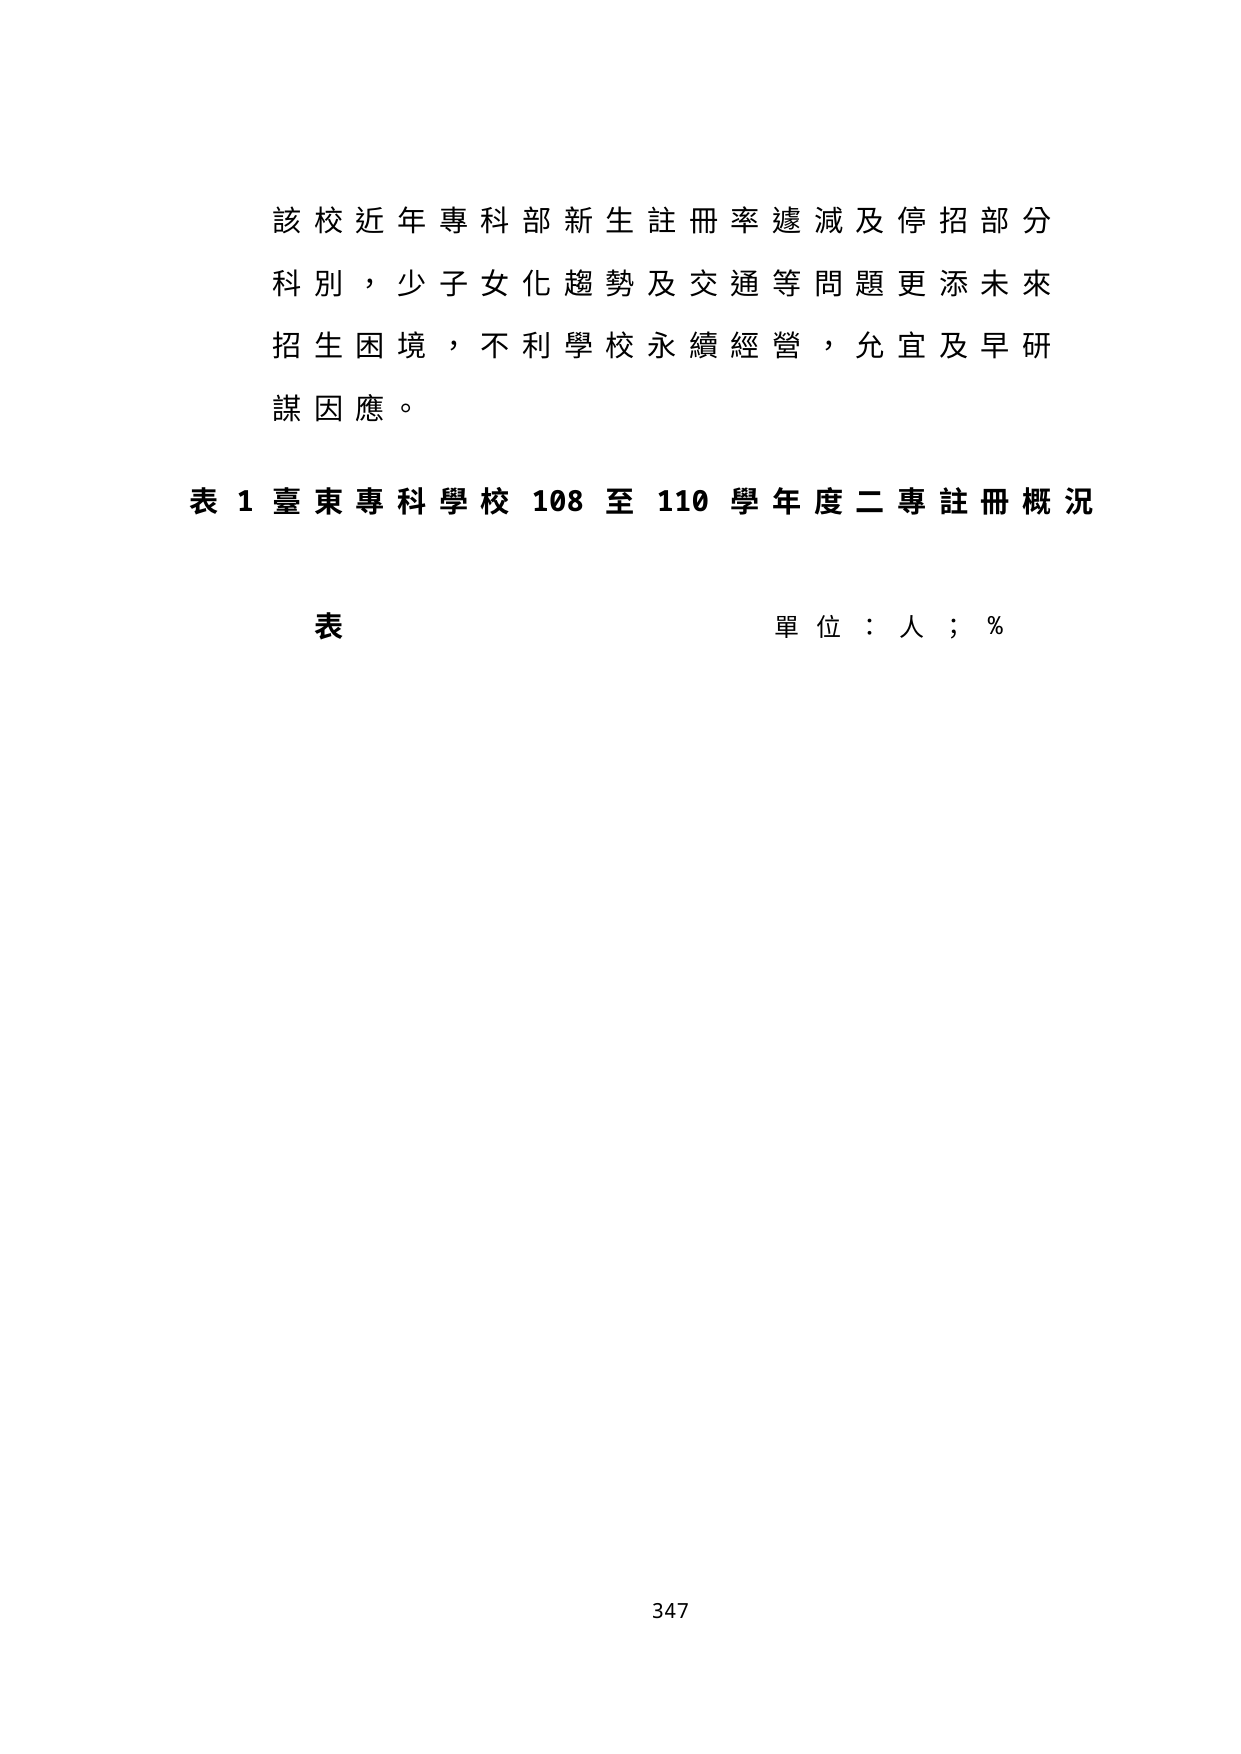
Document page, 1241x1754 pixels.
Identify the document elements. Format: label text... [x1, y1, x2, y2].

text 該校近年專科部新生註冊率遽減及停招部分科別，少子女化趨勢及交通等問題更添未來招生困境，不利學校永續經營，允宜及早研謀因應。 [242, 177, 1058, 427]
text 表1臺東專科學校108至110學年度二專註冊概況表 單位：人；% [153, 427, 1102, 677]
